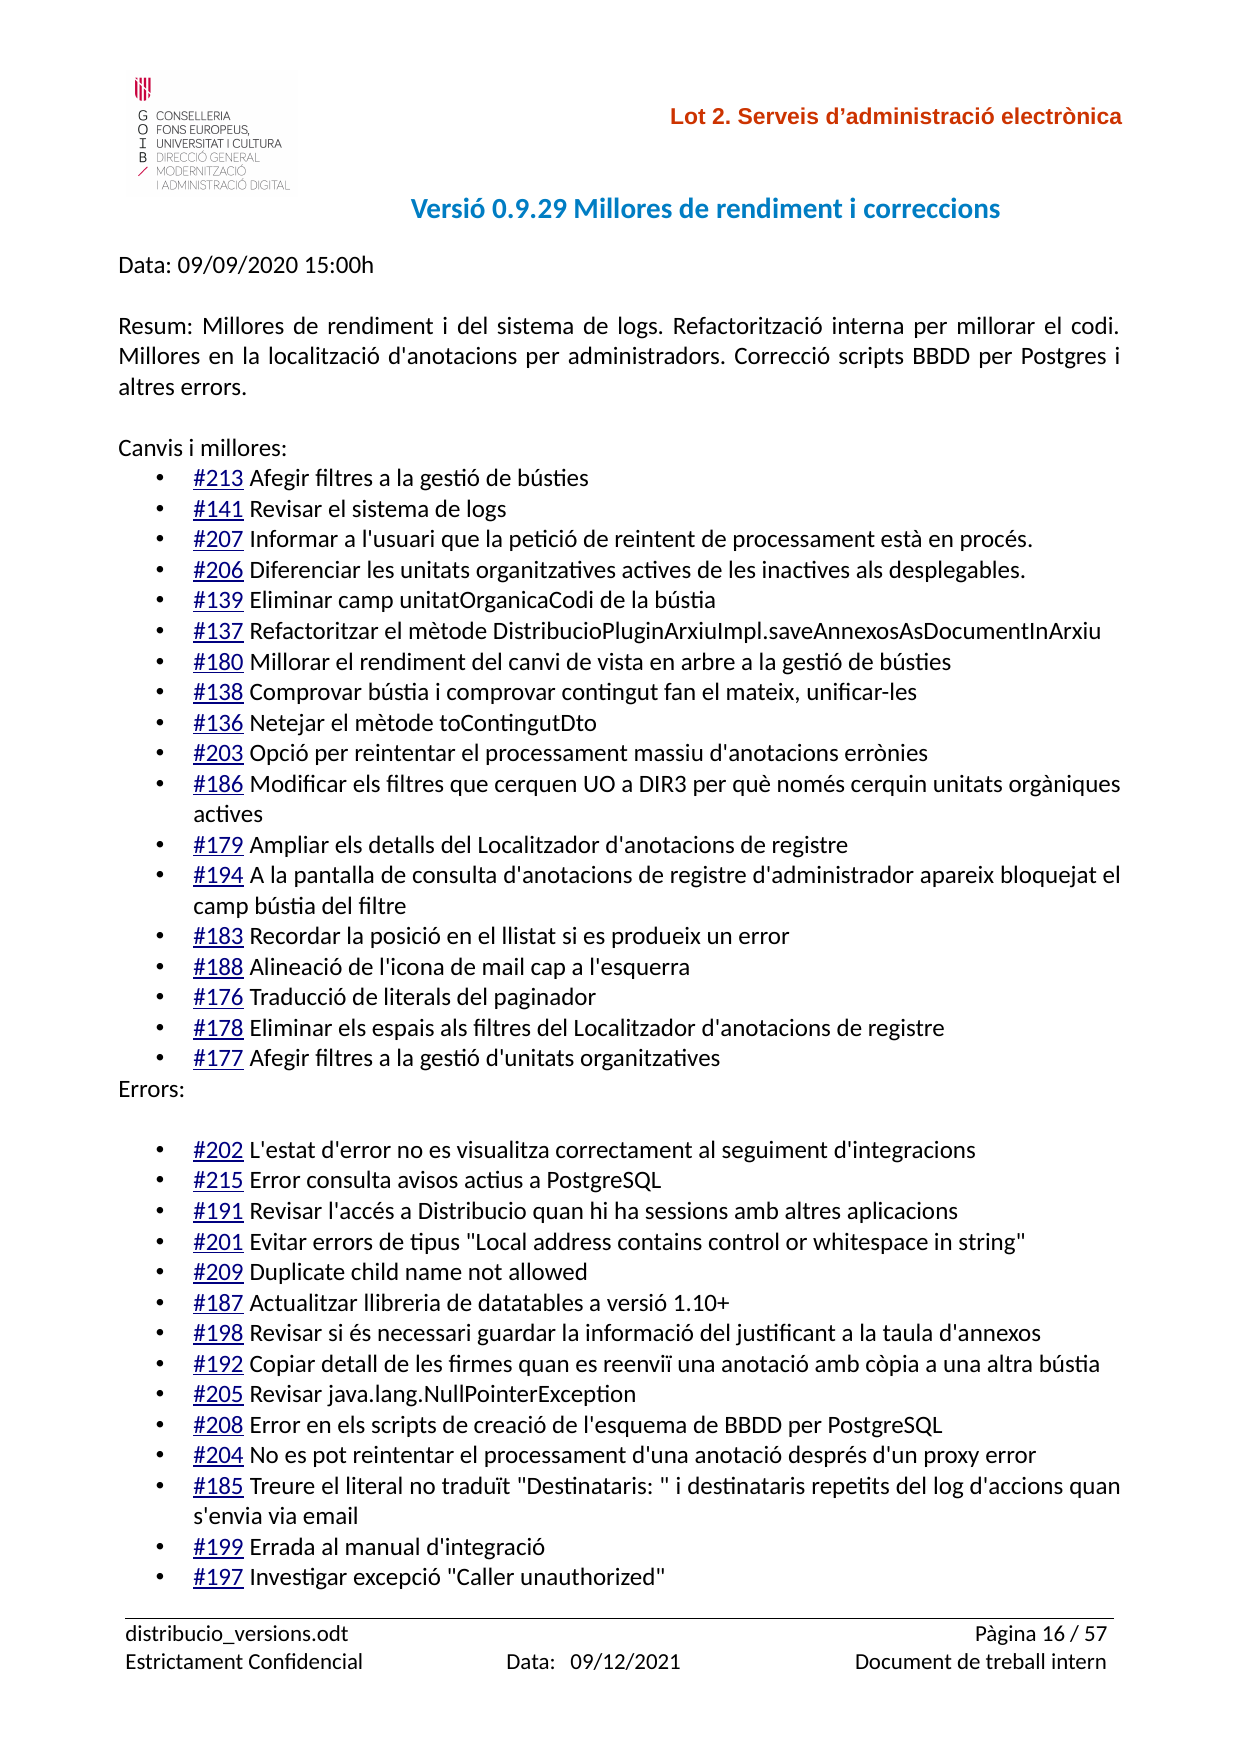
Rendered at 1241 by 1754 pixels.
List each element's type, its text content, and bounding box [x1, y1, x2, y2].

list #139 Eliminar camp unitatOrganicaCodi de la bústia [156, 585, 1122, 615]
list #191 Revisar l'accés a Distribucio quan hi ha sessions amb altres aplicacions [156, 1195, 1122, 1226]
picture [126, 70, 299, 197]
list #194 A la pantalla de consulta d'anotacions de registre d'administrador apareix bloquejat el camp bústia del filtre [156, 859, 1122, 920]
list #178 Eliminar els espais als filtres del Localitzador d'anotacions de registre [156, 1012, 1122, 1042]
list #186 Modificar els filtres que cerquen UO a DIR3 per què només cerquin unitats orgàniques actives [156, 768, 1122, 829]
list #183 Recordar la posició en el llistat si es produeix un error [156, 920, 1122, 951]
list #199 Errada al manual d'integració [156, 1531, 1122, 1561]
text Data: 09/09/2020 15:00h [118, 249, 1122, 279]
list #207 Informar a l'usuari que la petició de reintent de processament està en procés. [156, 524, 1122, 554]
list #192 Copiar detall de les firmes quan es reenviï una anotació amb còpia a una altra bústia [156, 1348, 1122, 1378]
list #138 Comprovar bústia i comprovar contingut fan el mateix, unificar-les [156, 676, 1122, 707]
list #205 Revisar java.lang.NullPointerException [156, 1378, 1122, 1409]
list #201 Evitar errors de tipus "Local address contains control or whitespace in string" [156, 1226, 1122, 1256]
list #137 Refactoritzar el mètode DistribucioPluginArxiuImpl.saveAnnexosAsDocumentInArxiu [156, 615, 1122, 646]
list #179 Ampliar els detalls del Localitzador d'anotacions de registre [156, 829, 1122, 859]
subtitle Versió 0.9.29 Millores de rendiment i correccions [153, 190, 1122, 225]
list #213 Afegir filtres a la gestió de bústies [156, 463, 1122, 493]
list #180 Millorar el rendiment del canvi de vista en arbre a la gestió de bústies [156, 646, 1122, 676]
list #197 Investigar excepció "Caller unauthorized" [156, 1561, 1122, 1592]
list #188 Alineació de l'icona de mail cap a l'esquerra [156, 951, 1122, 981]
list #206 Diferenciar les unitats organitzatives actives de les inactives als desplegables. [156, 554, 1122, 585]
list #176 Traducció de literals del paginador [156, 981, 1122, 1012]
list #208 Error en els scripts de creació de l'esquema de BBDD per PostgreSQL [156, 1409, 1122, 1439]
text Errors: [118, 1073, 1122, 1103]
list #187 Actualitzar llibreria de datatables a versió 1.10+ [156, 1287, 1122, 1317]
list #198 Revisar si és necessari guardar la informació del justificant a la taula d'annexos [156, 1317, 1122, 1348]
list #202 L'estat d'error no es visualitza correctament al seguiment d'integracions [156, 1134, 1122, 1164]
list #215 Error consulta avisos actius a PostgreSQL [156, 1164, 1122, 1195]
list #203 Opció per reintentar el processament massiu d'anotacions errònies [156, 737, 1122, 768]
text Resum: Millores de rendiment i del sistema de logs. Refactorització interna per millorar el codi. Millores en la localització d'anotacions per administradors. Correcció scripts BBDD per Postgres i altres errors. [118, 310, 1122, 402]
text Canvis i millores: [118, 432, 1122, 463]
list #185 Treure el literal no traduït "Destinataris: " i destinataris repetits del log d'accions quan s'envia via email [156, 1470, 1122, 1531]
list #209 Duplicate child name not allowed [156, 1256, 1122, 1287]
list #177 Afegir filtres a la gestió d'unitats organitzatives [156, 1042, 1122, 1073]
list #141 Revisar el sistema de logs [156, 493, 1122, 524]
list #204 No es pot reintentar el processament d'una anotació després d'un proxy error [156, 1439, 1122, 1470]
list #136 Netejar el mètode toContingutDto [156, 707, 1122, 737]
